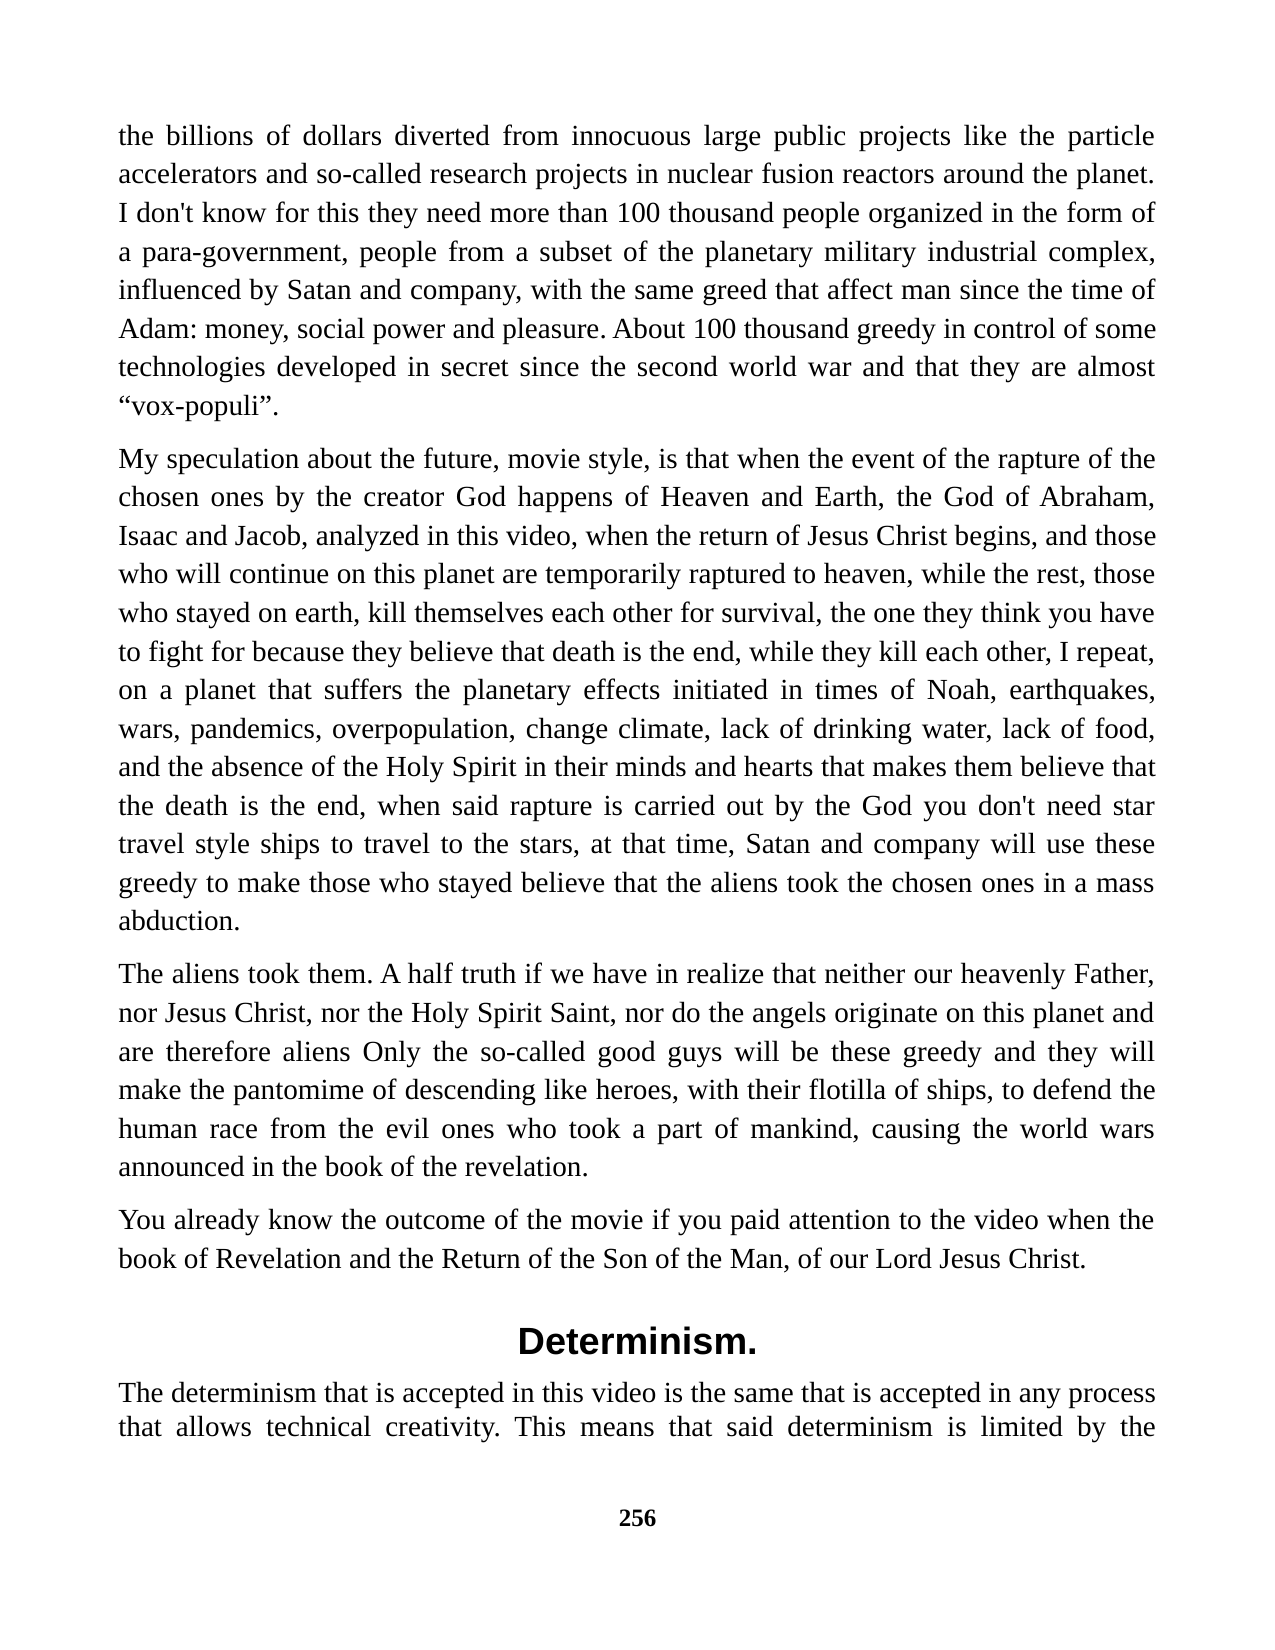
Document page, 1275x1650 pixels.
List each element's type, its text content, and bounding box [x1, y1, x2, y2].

text the billions of dollars diverted from innocuous large public projects like the particle accelerators and so-called research projects in nuclear fusion reactors around the planet. I don't know for this they need more than 100 thousand people organized in the form of a para-government, people from a subset of the planetary military industrial complex, influenced by Satan and company, with the same greed that affect man since the time of Adam: money, social power and pleasure. About 100 thousand greedy in control of some technologies developed in secret since the second world war and that they are almost “vox-populi”. [118, 118, 1157, 421]
subtitle Determinism. [118, 1319, 1157, 1363]
text The determinism that is accepted in this video is the same that is accepted in any process that allows technical creativity. This means that said determinism is limited by the [118, 1375, 1157, 1442]
text My speculation about the future, movie style, is that when the event of the rapture of the chosen ones by the creator God happens of Heaven and Earth, the God of Abraham, Isaac and Jacob, analyzed in this video, when the return of Jesus Christ begins, and those who will continue on this planet are temporarily raptured to heaven, while the rest, those who stayed on earth, kill themselves each other for survival, the one they think you have to fight for because they believe that death is the end, while they kill each other, I repeat, on a planet that suffers the planetary effects initiated in times of Noah, earthquakes, wars, pandemics, overpopulation, change climate, lack of drinking water, lack of food, and the absence of the Holy Spirit in their minds and hearts that makes them believe that the death is the end, when said rapture is carried out by the God you don't need star travel style ships to travel to the stars, at that time, Satan and company will use these greedy to make those who stayed believe that the aliens took the chosen ones in a mass abduction. [118, 441, 1157, 937]
text The aliens took them. A half truth if we have in realize that neither our heavenly Father, nor Jesus Christ, nor the Holy Spirit Saint, nor do the angels originate on this planet and are therefore aliens Only the so-called good guys will be these greedy and they will make the pantomime of descending like heroes, with their flotilla of ships, to defend the human race from the evil ones who took a part of mankind, causing the world wars announced in the book of the revelation. [118, 957, 1157, 1183]
text You already know the outcome of the movie if you paid attention to the video when the book of Revelation and the Return of the Son of the Man, of our Lord Jesus Christ. [118, 1202, 1157, 1274]
